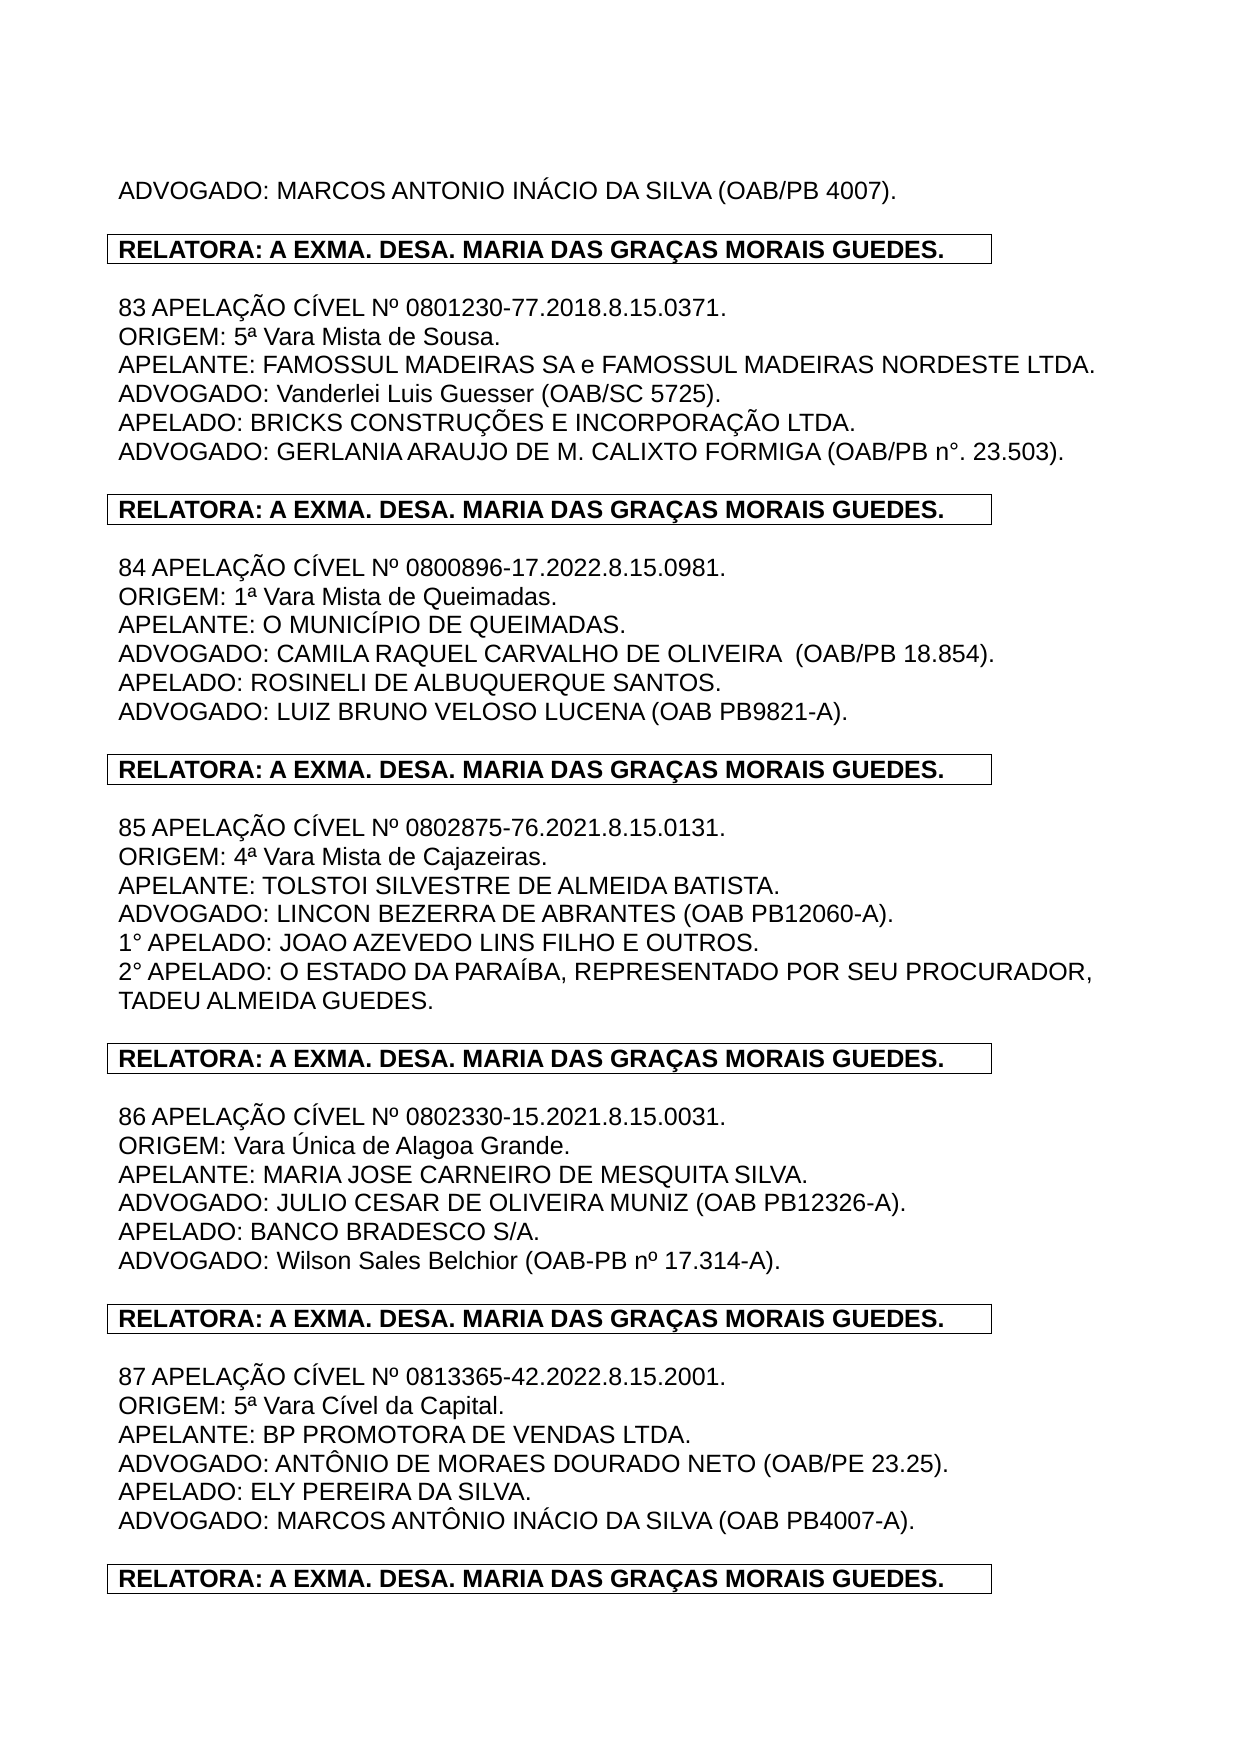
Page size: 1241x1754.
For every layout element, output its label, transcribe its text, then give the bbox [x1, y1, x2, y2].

text 87 APELAÇÃO CÍVEL Nº 0813365-42.2022.8.15.2001. [118, 1362, 1122, 1391]
text APELADO: BRICKS CONSTRUÇÕES E INCORPORAÇÃO LTDA. [118, 408, 1122, 437]
text 2° APELADO: O ESTADO DA PARAÍBA, REPRESENTADO POR SEU PROCURADOR, TADEU ALMEIDA GUEDES. [118, 957, 1122, 1014]
table_header RELATORA: A EXMA. DESA. MARIA DAS GRAÇAS MORAIS GUEDES. [108, 235, 991, 263]
text ADVOGADO: Wilson Sales Belchior (OAB-PB nº 17.314-A). [118, 1246, 1122, 1275]
table_header RELATORA: A EXMA. DESA. MARIA DAS GRAÇAS MORAIS GUEDES. [108, 755, 991, 784]
text APELADO: BANCO BRADESCO S/A. [118, 1217, 1122, 1246]
text ADVOGADO: CAMILA RAQUEL CARVALHO DE OLIVEIRA (OAB/PB 18.854). [118, 639, 1122, 668]
text ADVOGADO: LUIZ BRUNO VELOSO LUCENA (OAB PB9821-A). [118, 697, 1122, 726]
text APELANTE: O MUNICÍPIO DE QUEIMADAS. [118, 611, 1122, 639]
table_header RELATORA: A EXMA. DESA. MARIA DAS GRAÇAS MORAIS GUEDES. [108, 1044, 991, 1073]
text ADVOGADO: MARCOS ANTÔNIO INÁCIO DA SILVA (OAB PB4007-A). [118, 1506, 1122, 1535]
text 86 APELAÇÃO CÍVEL Nº 0802330-15.2021.8.15.0031. [118, 1102, 1122, 1131]
text ADVOGADO: LINCON BEZERRA DE ABRANTES (OAB PB12060-A). [118, 899, 1122, 928]
text APELADO: ELY PEREIRA DA SILVA. [118, 1477, 1122, 1506]
text ADVOGADO: Vanderlei Luis Guesser (OAB/SC 5725). [118, 379, 1122, 408]
text APELANTE: TOLSTOI SILVESTRE DE ALMEIDA BATISTA. [118, 871, 1122, 899]
text 83 APELAÇÃO CÍVEL Nº 0801230-77.2018.8.15.0371. [118, 293, 1122, 322]
text ORIGEM: 5ª Vara Mista de Sousa. [118, 322, 1122, 350]
text APELADO: ROSINELI DE ALBUQUERQUE SANTOS. [118, 668, 1122, 697]
table_header RELATORA: A EXMA. DESA. MARIA DAS GRAÇAS MORAIS GUEDES. [108, 495, 991, 523]
text APELANTE: MARIA JOSE CARNEIRO DE MESQUITA SILVA. [118, 1160, 1122, 1188]
text APELANTE: FAMOSSUL MADEIRAS SA e FAMOSSUL MADEIRAS NORDESTE LTDA. [118, 350, 1122, 379]
text ADVOGADO: JULIO CESAR DE OLIVEIRA MUNIZ (OAB PB12326-A). [118, 1188, 1122, 1217]
table_header RELATORA: A EXMA. DESA. MARIA DAS GRAÇAS MORAIS GUEDES. [108, 1305, 991, 1333]
text ADVOGADO: GERLANIA ARAUJO DE M. CALIXTO FORMIGA (OAB/PB n°. 23.503). [118, 437, 1122, 465]
text ORIGEM: 1ª Vara Mista de Queimadas. [118, 582, 1122, 611]
text ORIGEM: 4ª Vara Mista de Cajazeiras. [118, 842, 1122, 871]
text 84 APELAÇÃO CÍVEL Nº 0800896-17.2022.8.15.0981. [118, 553, 1122, 582]
text APELANTE: BP PROMOTORA DE VENDAS LTDA. [118, 1420, 1122, 1449]
text 85 APELAÇÃO CÍVEL Nº 0802875-76.2021.8.15.0131. [118, 813, 1122, 842]
text 1° APELADO: JOAO AZEVEDO LINS FILHO E OUTROS. [118, 928, 1122, 957]
text ADVOGADO: ANTÔNIO DE MORAES DOURADO NETO (OAB/PE 23.25). [118, 1449, 1122, 1477]
text ORIGEM: Vara Única de Alagoa Grande. [118, 1131, 1122, 1160]
table_header RELATORA: A EXMA. DESA. MARIA DAS GRAÇAS MORAIS GUEDES. [108, 1565, 991, 1593]
text ADVOGADO: MARCOS ANTONIO INÁCIO DA SILVA (OAB/PB 4007). [118, 176, 1122, 205]
text ORIGEM: 5ª Vara Cível da Capital. [118, 1391, 1122, 1420]
